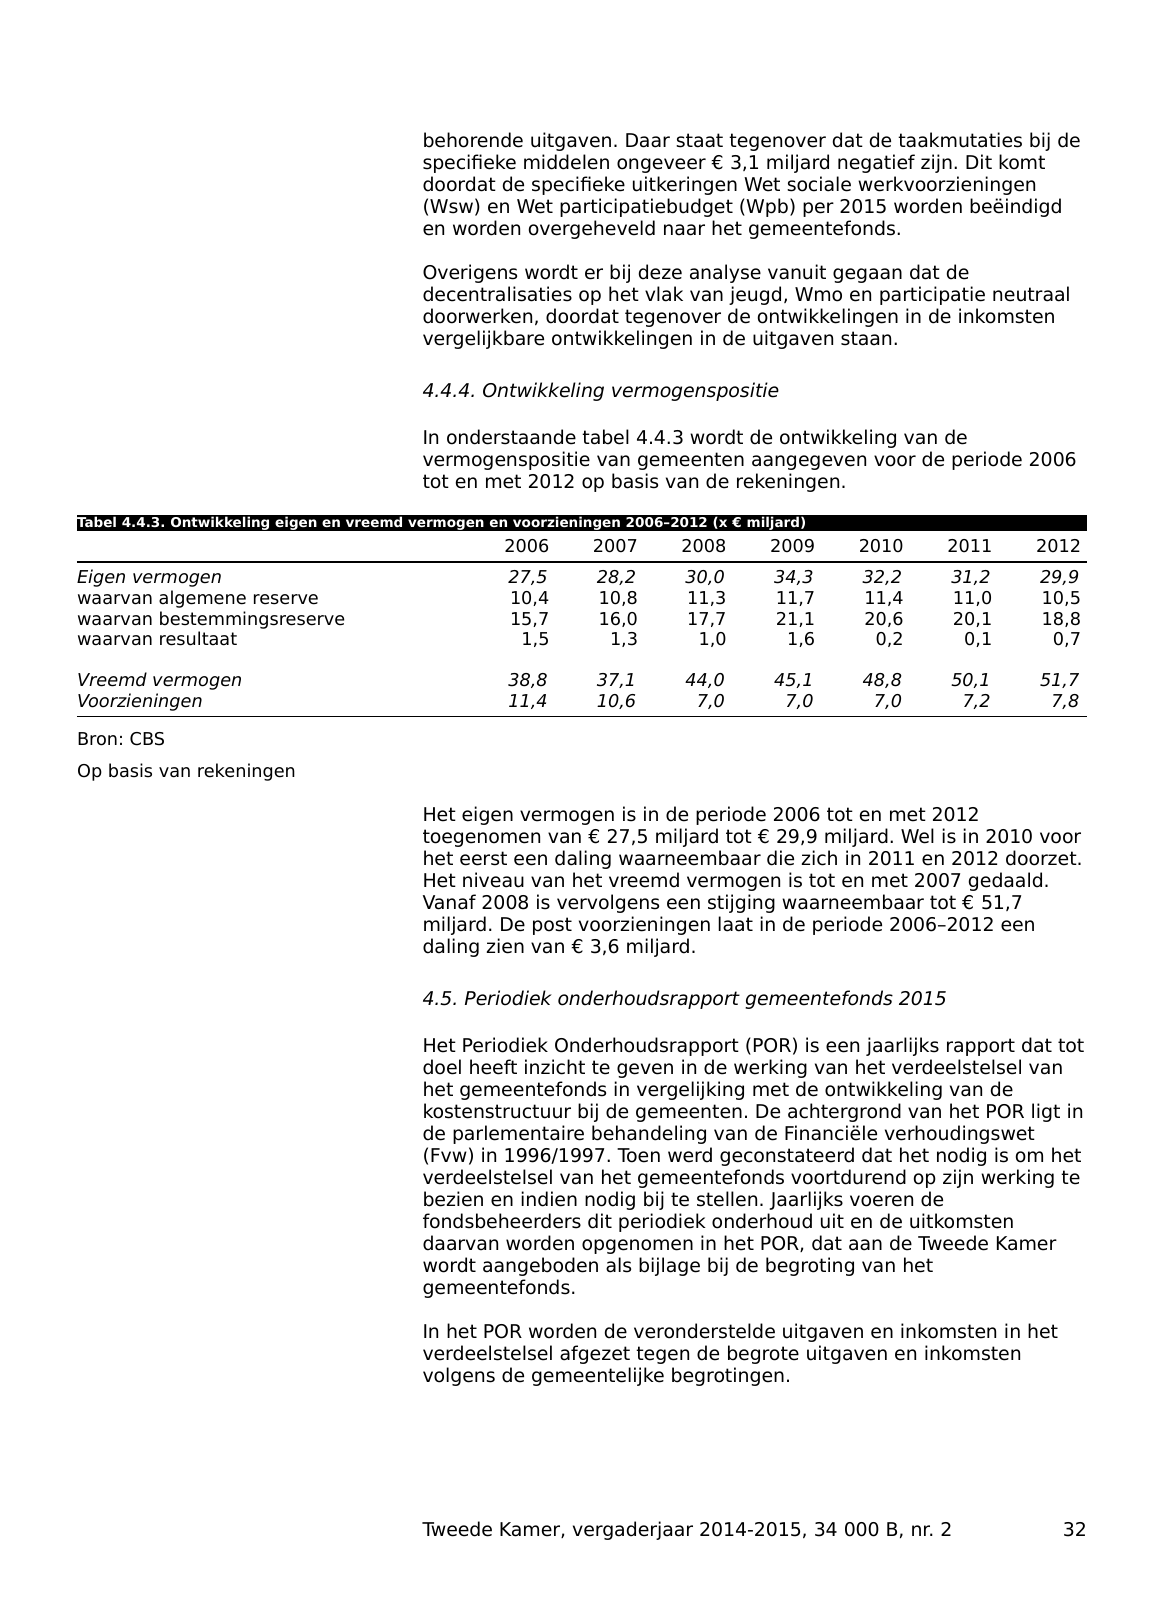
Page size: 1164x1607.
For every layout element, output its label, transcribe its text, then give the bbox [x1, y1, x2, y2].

table_cell 44,0 [644, 670, 732, 691]
table_cell [998, 650, 1087, 670]
table_cell 28,2 [555, 563, 644, 588]
table_cell Vreemd vermogen [77, 670, 466, 691]
table_cell 2012 [998, 531, 1087, 561]
table_cell 2010 [821, 531, 909, 561]
table_cell [732, 650, 821, 670]
table_cell 20,6 [821, 609, 909, 629]
table_cell 11,4 [466, 691, 555, 716]
table_cell 16,0 [555, 609, 644, 629]
table_cell waarvan algemene reserve [77, 588, 466, 608]
table_header Tabel 4.4.3. Ontwikkeling eigen en vreemd vermogen en voorzieningen 2006–2012 (x € miljard) [77, 515, 1087, 530]
table_cell 1,6 [732, 629, 821, 650]
table_cell 2008 [644, 531, 732, 561]
table_cell 37,1 [555, 670, 644, 691]
text Overigens wordt er bij deze analyse vanuit gegaan dat de decentralisaties op het vlak van jeugd, Wmo en participatie neutraal doorwerken, doordat tegenover de ontwikkelingen in de inkomsten vergelijkbare ontwikkelingen in de uitgaven staan. [422, 262, 1087, 350]
table_cell 7,0 [644, 691, 732, 716]
table_cell 0,2 [821, 629, 909, 650]
table_cell 10,6 [555, 691, 644, 716]
table_cell [466, 650, 555, 670]
table_cell 50,1 [909, 670, 998, 691]
subtitle 4.4.4. Ontwikkeling vermogenspositie [422, 380, 1087, 402]
table_cell 15,7 [466, 609, 555, 629]
table_cell 2006 [466, 531, 555, 561]
table_cell 38,8 [466, 670, 555, 691]
table_cell 7,0 [732, 691, 821, 716]
table_cell waarvan resultaat [77, 629, 466, 650]
subtitle 4.5. Periodiek onderhoudsrapport gemeentefonds 2015 [422, 988, 1087, 1010]
table_cell [555, 650, 644, 670]
table_cell 1,5 [466, 629, 555, 650]
table_cell 10,5 [998, 588, 1087, 608]
table_cell 1,0 [644, 629, 732, 650]
table_cell 10,4 [466, 588, 555, 608]
table_cell 45,1 [732, 670, 821, 691]
table_cell 18,8 [998, 609, 1087, 629]
table_cell 31,2 [909, 563, 998, 588]
table_cell 32,2 [821, 563, 909, 588]
table_cell [77, 650, 466, 670]
table_cell 21,1 [732, 609, 821, 629]
table_cell 11,3 [644, 588, 732, 608]
table_cell [644, 650, 732, 670]
table_cell 27,5 [466, 563, 555, 588]
text In het POR worden de veronderstelde uitgaven en inkomsten in het verdeelstelsel afgezet tegen de begrote uitgaven en inkomsten volgens de gemeentelijke begrotingen. [422, 1321, 1087, 1387]
table_cell 17,7 [644, 609, 732, 629]
table_cell 11,0 [909, 588, 998, 608]
table_cell 7,8 [998, 691, 1087, 716]
table_cell 11,7 [732, 588, 821, 608]
table_cell Bron: CBS Op basis van rekeningen [77, 717, 1087, 782]
table_cell Eigen vermogen [77, 563, 466, 588]
table_cell 10,8 [555, 588, 644, 608]
table_cell [821, 650, 909, 670]
text behorende uitgaven. Daar staat tegenover dat de taakmutaties bij de specifieke middelen ongeveer € 3,1 miljard negatief zijn. Dit komt doordat de specifieke uitkeringen Wet sociale werkvoorzieningen (Wsw) en Wet participatiebudget (Wpb) per 2015 worden beëindigd en worden overgeheveld naar het gemeentefonds. [422, 130, 1087, 240]
table_cell 34,3 [732, 563, 821, 588]
table_cell [77, 531, 466, 561]
table_cell 2009 [732, 531, 821, 561]
table_cell 7,2 [909, 691, 998, 716]
text In onderstaande tabel 4.4.3 wordt de ontwikkeling van de vermogenspositie van gemeenten aangegeven voor de periode 2006 tot en met 2012 op basis van de rekeningen. [422, 427, 1087, 493]
table_cell 7,0 [821, 691, 909, 716]
table_cell 20,1 [909, 609, 998, 629]
table_cell 30,0 [644, 563, 732, 588]
text Het eigen vermogen is in de periode 2006 tot en met 2012 toegenomen van € 27,5 miljard tot € 29,9 miljard. Wel is in 2010 voor het eerst een daling waarneembaar die zich in 2011 en 2012 doorzet. Het niveau van het vreemd vermogen is tot en met 2007 gedaald. Vanaf 2008 is vervolgens een stijging waarneembaar tot € 51,7 miljard. De post voorzieningen laat in de periode 2006–2012 een daling zien van € 3,6 miljard. [422, 804, 1087, 958]
table_cell 51,7 [998, 670, 1087, 691]
table_cell Voorzieningen [77, 691, 466, 716]
table_cell [909, 650, 998, 670]
table_cell 2011 [909, 531, 998, 561]
table_cell 1,3 [555, 629, 644, 650]
table_cell 11,4 [821, 588, 909, 608]
table_cell waarvan bestemmingsreserve [77, 609, 466, 629]
table_cell 2007 [555, 531, 644, 561]
table_cell 0,1 [909, 629, 998, 650]
table_cell 48,8 [821, 670, 909, 691]
table_cell 0,7 [998, 629, 1087, 650]
text Het Periodiek Onderhoudsrapport (POR) is een jaarlijks rapport dat tot doel heeft inzicht te geven in de werking van het verdeelstelsel van het gemeentefonds in vergelijking met de ontwikkeling van de kostenstructuur bij de gemeenten. De achtergrond van het POR ligt in de parlementaire behandeling van de Financiële verhoudingswet (Fvw) in 1996/1997. Toen werd geconstateerd dat het nodig is om het verdeelstelsel van het gemeentefonds voortdurend op zijn werking te bezien en indien nodig bij te stellen. Jaarlijks voeren de fondsbeheerders dit periodiek onderhoud uit en de uitkomsten daarvan worden opgenomen in het POR, dat aan de Tweede Kamer wordt aangeboden als bijlage bij de begroting van het gemeentefonds. [422, 1035, 1087, 1299]
table_cell 29,9 [998, 563, 1087, 588]
